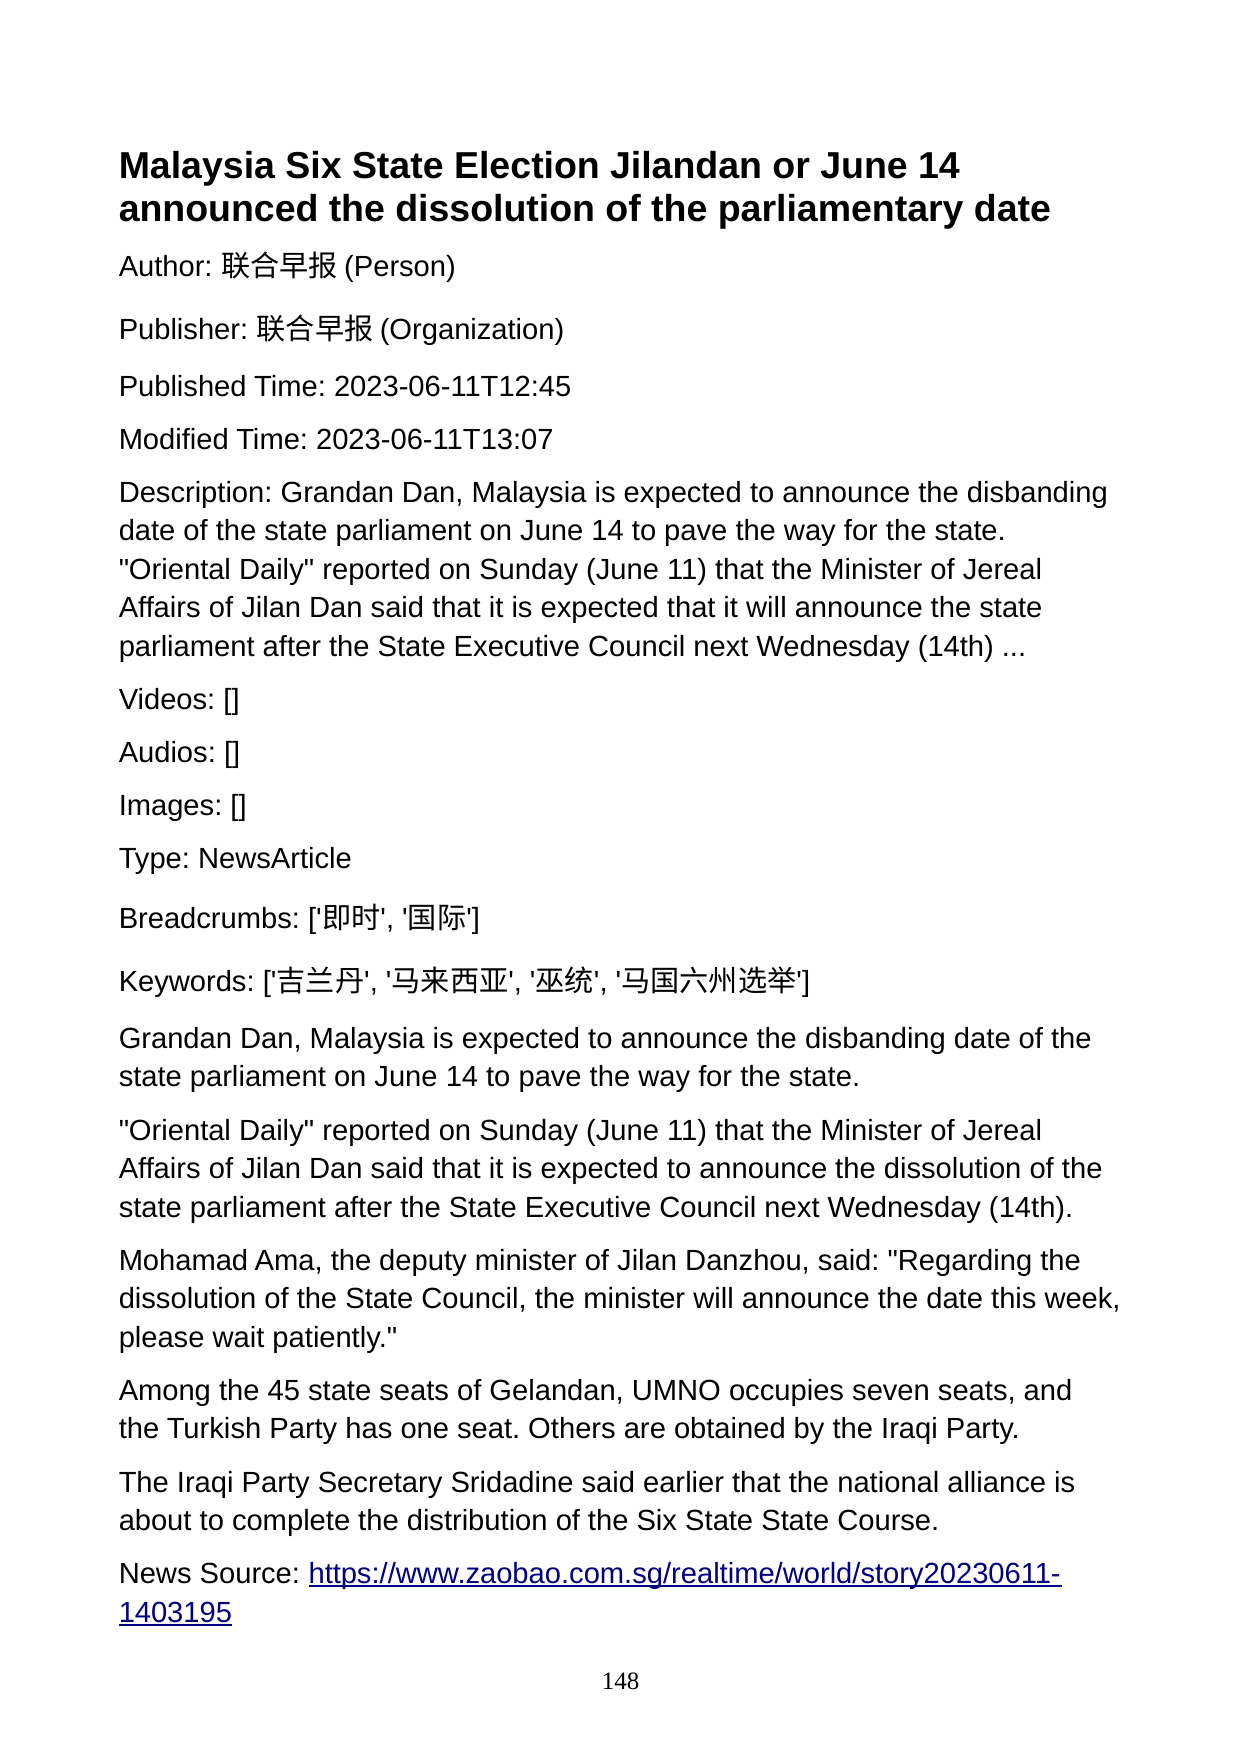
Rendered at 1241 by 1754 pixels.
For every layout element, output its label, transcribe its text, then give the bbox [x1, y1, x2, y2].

text Keywords: ['吉兰丹', '马来西亚', '巫统', '马国六州选举'] [118, 958, 1122, 1000]
text Mohamad Ama, the deputy minister of Jilan Danzhou, said: "Regarding the dissolution of the State Council, the minister will announce the date this week, please wait patiently." [118, 1243, 1122, 1353]
text Description: Grandan Dan, Malaysia is expected to announce the disbanding date of the state parliament on June 14 to pave the way for the state. "Oriental Daily" reported on Sunday (June 11) that the Minister of Jereal Affairs of Jilan Dan said that it is expected that it will announce the state parliament after the State Executive Council next Wednesday (14th) ... [118, 475, 1122, 662]
text "Oriental Daily" reported on Sunday (June 11) that the Minister of Jereal Affairs of Jilan Dan said that it is expected to announce the dissolution of the state parliament after the State Executive Council next Wednesday (14th). [118, 1112, 1122, 1223]
text Audios: [] [118, 735, 1122, 769]
text Among the 45 state seats of Gelandan, UMNO occupies seven seats, and the Turkish Party has one seat. Others are obtained by the Iraqi Party. [118, 1373, 1122, 1445]
subtitle Malaysia Six State Election Jilandan or June 14 announced the dissolution of the parliamentary date [118, 143, 1122, 230]
text Author: 联合早报 (Person) [118, 242, 1122, 284]
text Published Time: 2023-06-11T12:45 [118, 368, 1122, 402]
text Images: [] [118, 788, 1122, 822]
text Publisher: 联合早报 (Organization) [118, 305, 1122, 348]
text Breadcrumbs: ['即时', '国际'] [118, 894, 1122, 937]
text Videos: [] [118, 682, 1122, 716]
text Type: NewsArticle [118, 841, 1122, 875]
text The Iraqi Party Secretary Sridadine said earlier that the national alliance is about to complete the distribution of the Six State State Course. [118, 1464, 1122, 1537]
text News Source: https://www.zaobao.com.sg/realtime/world/story20230611-1403195 [118, 1556, 1122, 1628]
text Modified Time: 2023-06-11T13:07 [118, 422, 1122, 455]
text Grandan Dan, Malaysia is expected to announce the disbanding date of the state parliament on June 14 to pave the way for the state. [118, 1021, 1122, 1093]
